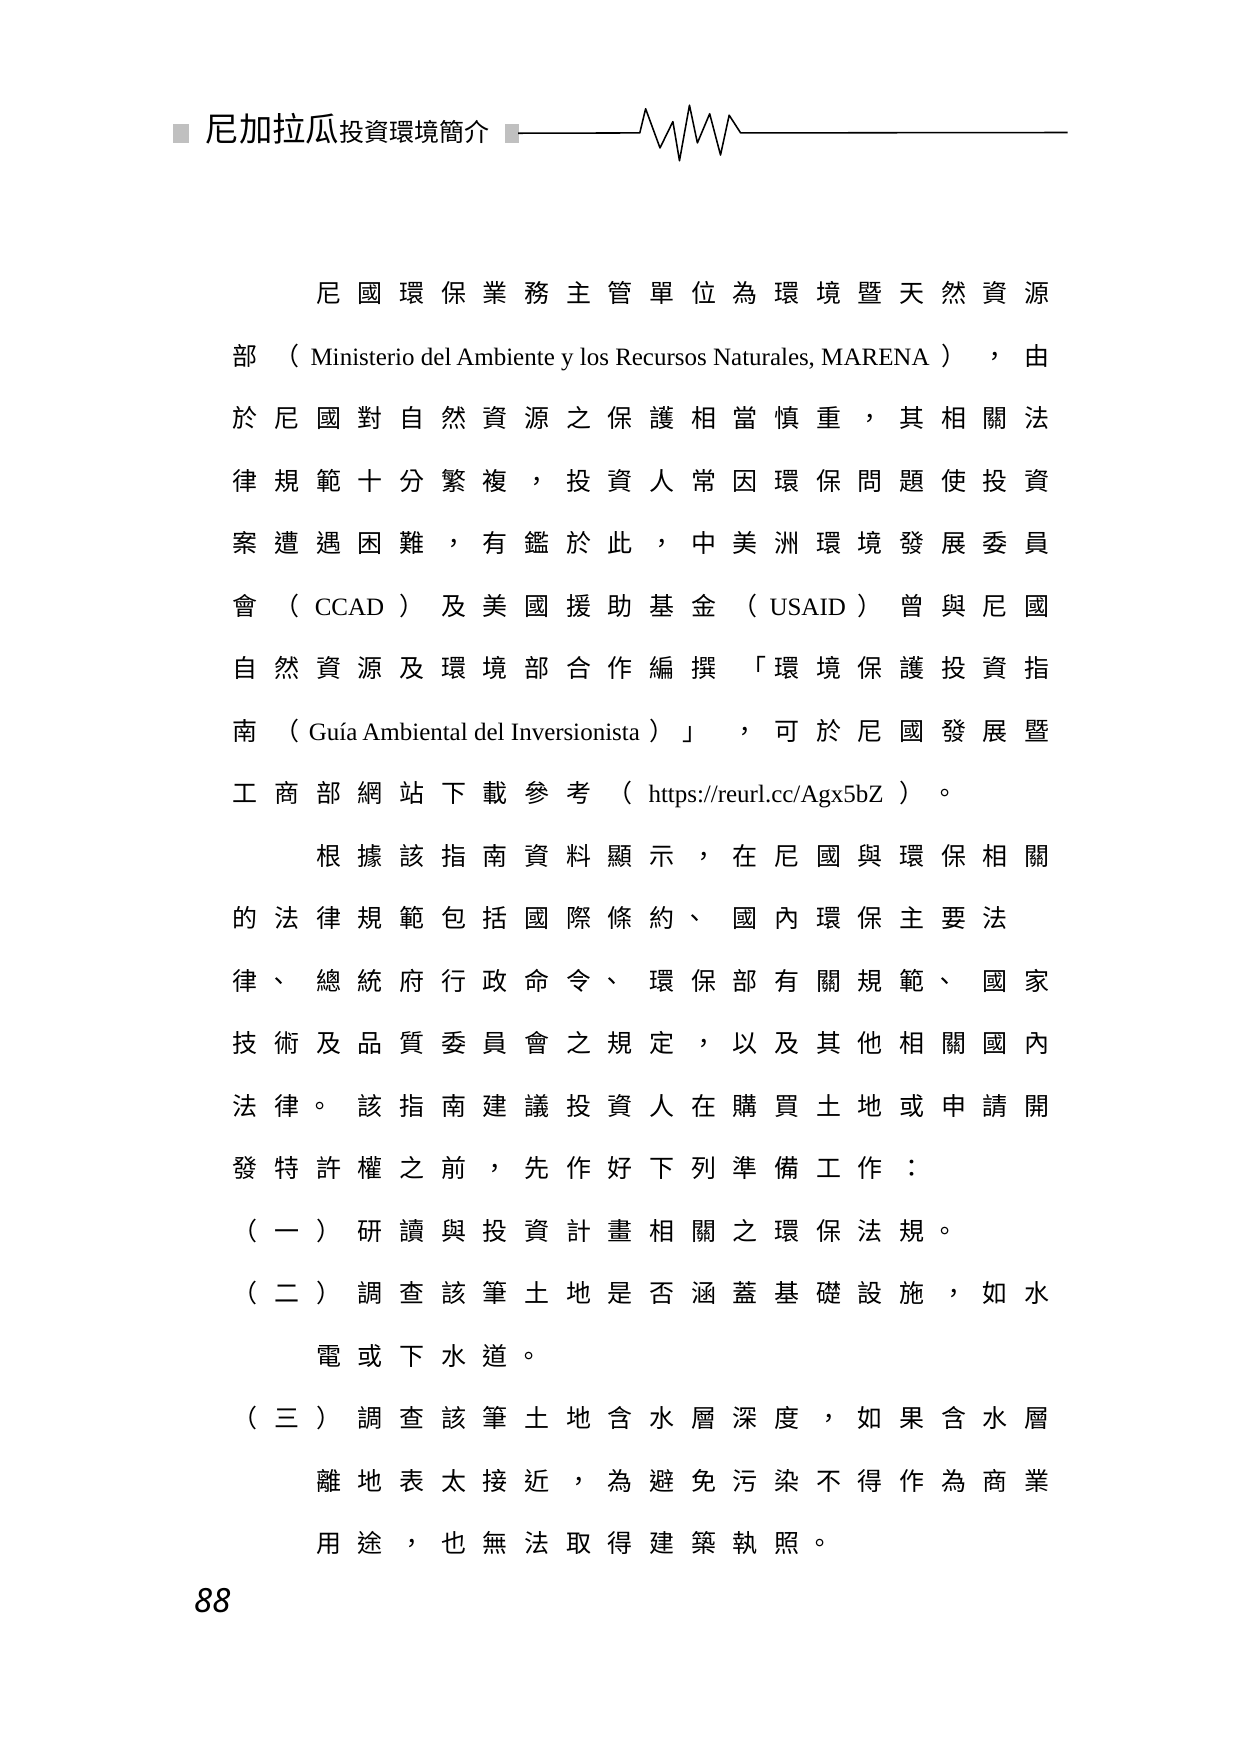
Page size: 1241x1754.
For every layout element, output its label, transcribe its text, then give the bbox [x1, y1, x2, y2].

text （二）調查該筆土地是否涵蓋基礎設施，如水電或下水道。 [207, 1250, 1058, 1375]
text 尼國環保業務主管單位為環境暨天然資源部（Ministerio del Ambiente y los Recursos Naturales, MARENA），由於尼國對自然資源之保護相當慎重，其相關法律規範十分繁複，投資人常因環保問題使投資案遭遇困難，有鑑於此，中美洲環境發展委員會（CCAD）及美國援助基金（USAID）曾與尼國自然資源及環境部合作編撰「環境保護投資指南（Guía Ambiental del Inversionista）」，可於尼國發展暨工商部網站下載參考（https://reurl.cc/Agx5bZ）。 [224, 250, 1058, 813]
text （一）研讀與投資計畫相關之環保法規。 [207, 1188, 1058, 1250]
text 根據該指南資料顯示，在尼國與環保相關的法律規範包括國際條約、國內環保主要法律、總統府行政命令、環保部有關規範、國家技術及品質委員會之規定，以及其他相關國內法律。該指南建議投資人在購買土地或申請開發特許權之前，先作好下列準備工作： [224, 813, 1058, 1188]
text （三）調查該筆土地含水層深度，如果含水層離地表太接近，為避免污染不得作為商業用途，也無法取得建築執照。 [207, 1375, 1058, 1563]
